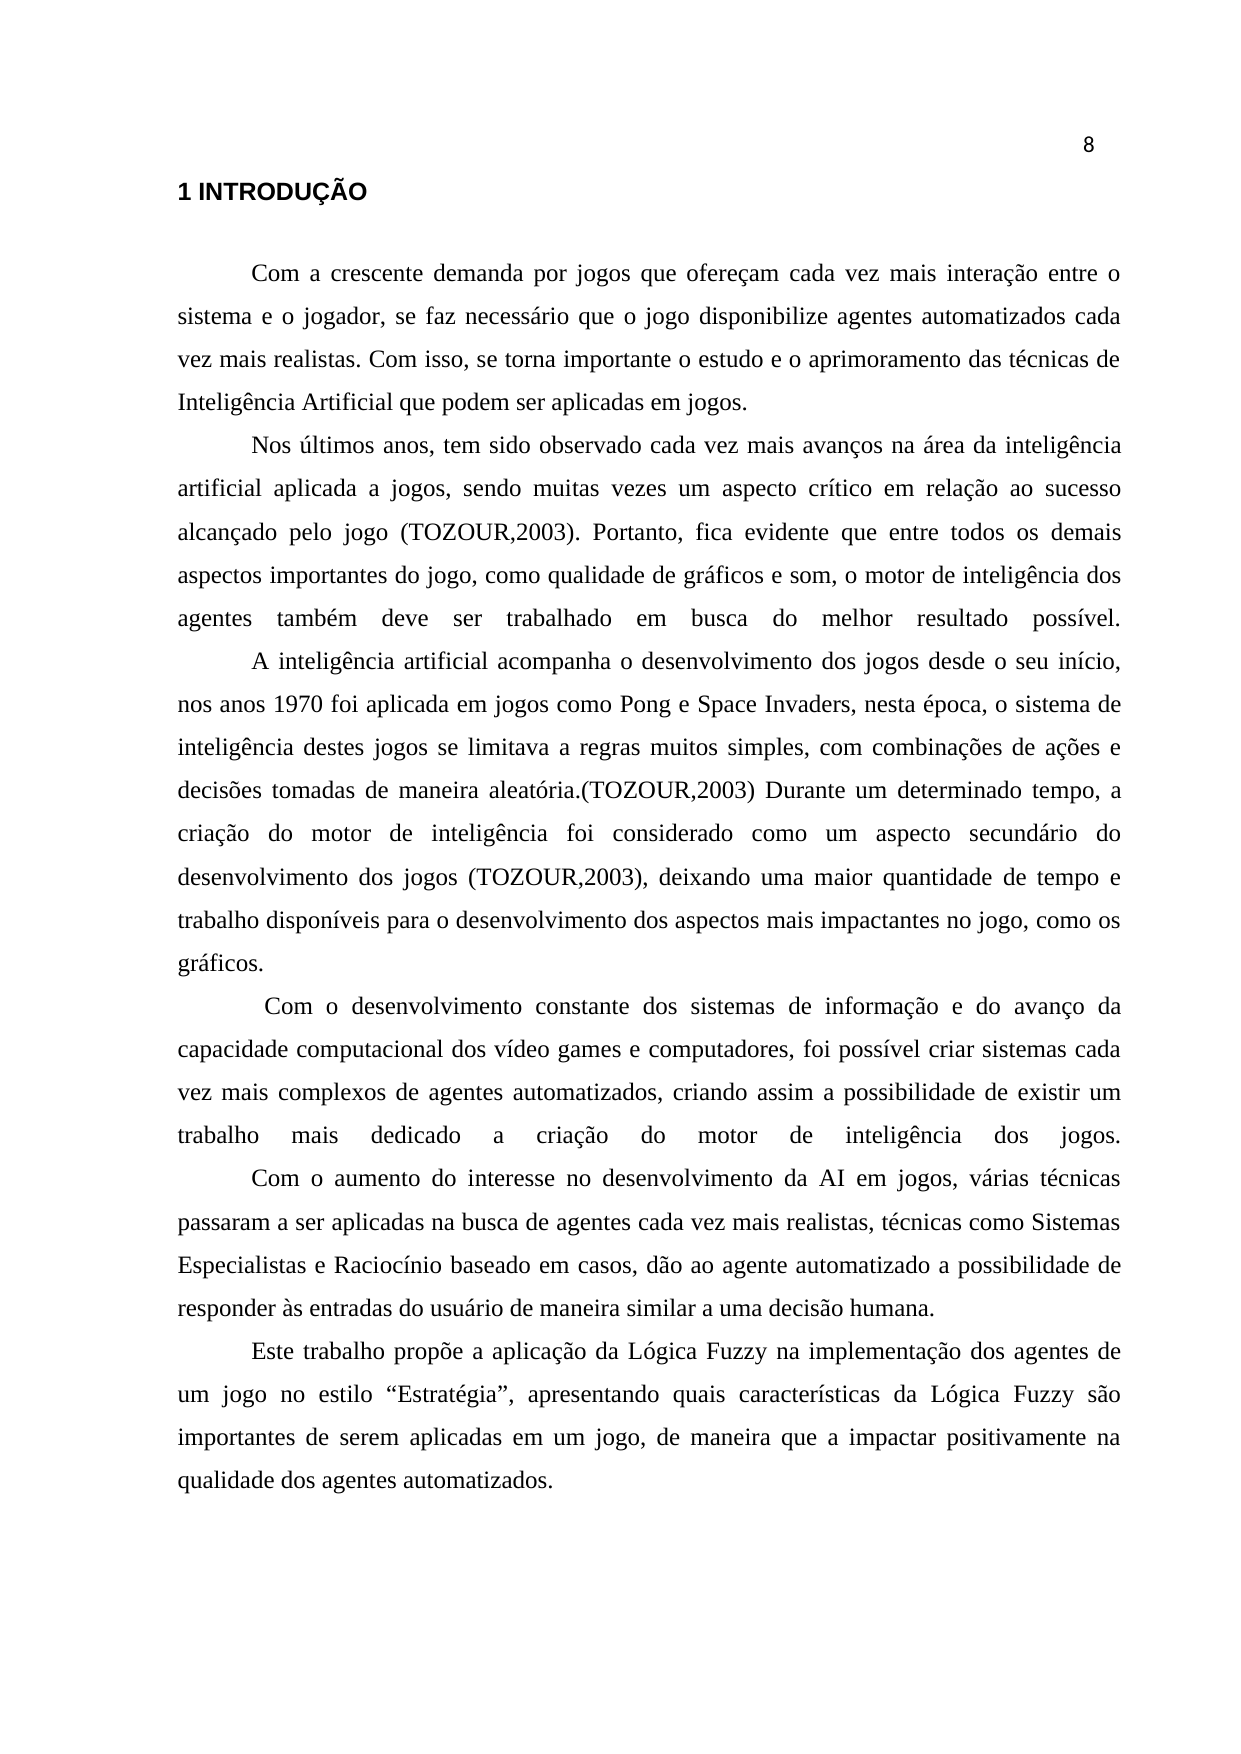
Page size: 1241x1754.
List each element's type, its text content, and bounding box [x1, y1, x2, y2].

text Este trabalho propõe a aplicação da Lógica Fuzzy na implementação dos agentes de um jogo no estilo “Estratégia”, apresentando quais características da Lógica Fuzzy são importantes de serem aplicadas em um jogo, de maneira que a impactar positivamente na qualidade dos agentes automatizados. [177, 1336, 1122, 1494]
text Nos últimos anos, tem sido observado cada vez mais avanços na área da inteligência artificial aplicada a jogos, sendo muitas vezes um aspecto crítico em relação ao sucesso alcançado pelo jogo (TOZOUR,2003). Portanto, fica evidente que entre todos os demais aspectos importantes do jogo, como qualidade de gráficos e som, o motor de inteligência dos agentes também deve ser trabalhado em busca do melhor resultado possível. A inteligência artificial acompanha o desenvolvimento dos jogos desde o seu início, nos anos 1970 foi aplicada em jogos como Pong e Space Invaders, nesta época, o sistema de inteligência destes jogos se limitava a regras muitos simples, com combinações de ações e decisões tomadas de maneira aleatória.(TOZOUR,2003) Durante um determinado tempo, a criação do motor de inteligência foi considerado como um aspecto secundário do desenvolvimento dos jogos (TOZOUR,2003), deixando uma maior quantidade de tempo e trabalho disponíveis para o desenvolvimento dos aspectos mais impactantes no jogo, como os gráficos. [177, 430, 1122, 977]
text Com a crescente demanda por jogos que ofereçam cada vez mais interação entre o sistema e o jogador, se faz necessário que o jogo disponibilize agentes automatizados cada vez mais realistas. Com isso, se torna importante o estudo e o aprimoramento das técnicas de Inteligência Artificial que podem ser aplicadas em jogos. [177, 258, 1122, 416]
list Introdução [177, 177, 1122, 206]
text Com o desenvolvimento constante dos sistemas de informação e do avanço da capacidade computacional dos vídeo games e computadores, foi possível criar sistemas cada vez mais complexos de agentes automatizados, criando assim a possibilidade de existir um trabalho mais dedicado a criação do motor de inteligência dos jogos. Com o aumento do interesse no desenvolvimento da AI em jogos, várias técnicas passaram a ser aplicadas na busca de agentes cada vez mais realistas, técnicas como Sistemas Especialistas e Raciocínio baseado em casos, dão ao agente automatizado a possibilidade de responder às entradas do usuário de maneira similar a uma decisão humana. [177, 991, 1122, 1322]
